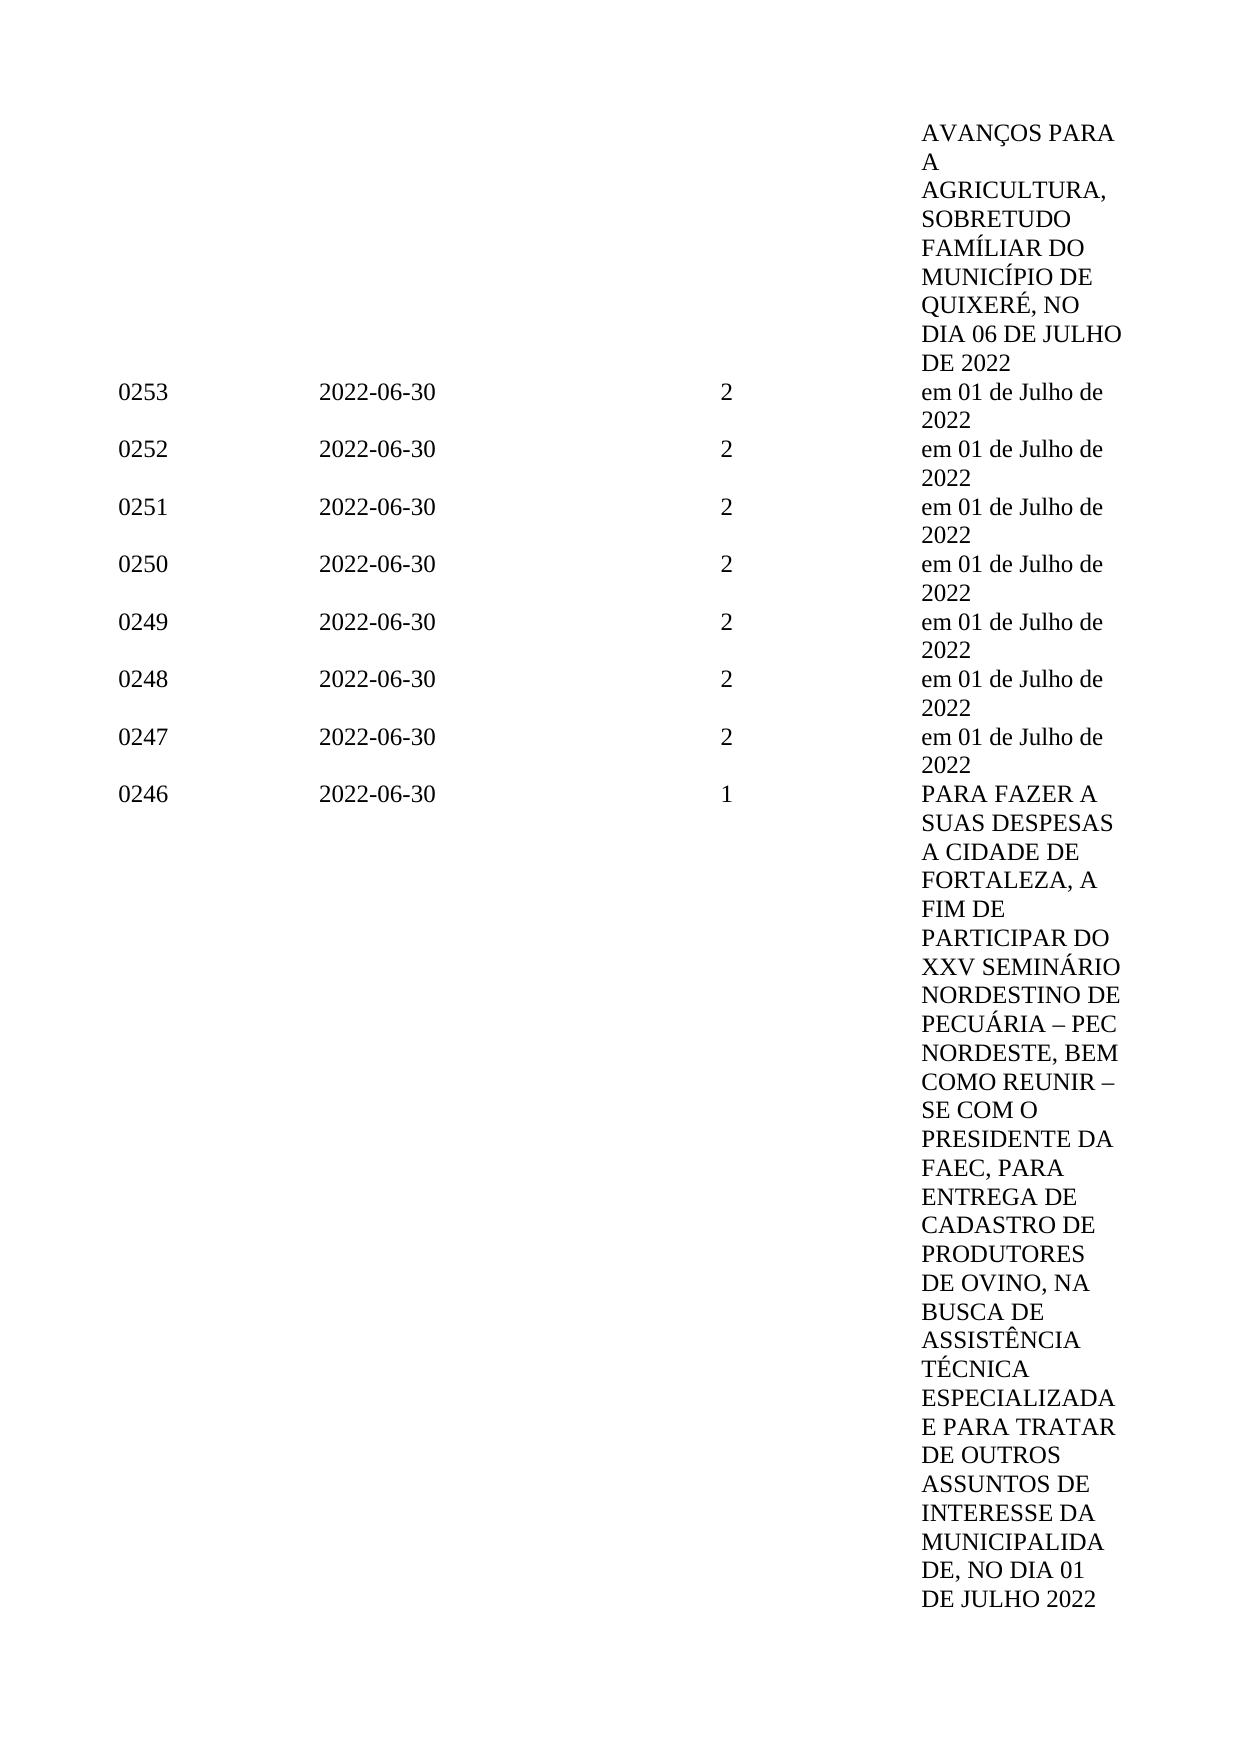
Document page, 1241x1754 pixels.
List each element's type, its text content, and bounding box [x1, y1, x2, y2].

table_cell em 01 de Julho de 2022 [921, 722, 1122, 779]
table_cell [520, 434, 720, 492]
table_cell [520, 779, 720, 1613]
table_cell [720, 118, 921, 377]
table_cell em 01 de Julho de 2022 [921, 492, 1122, 549]
table_cell em 01 de Julho de 2022 [921, 664, 1122, 722]
table_cell 2 [720, 549, 921, 607]
table_cell 2022-06-30 [319, 434, 519, 492]
table_cell em 01 de Julho de 2022 [921, 549, 1122, 607]
table_cell [118, 118, 319, 377]
table_cell 2022-06-30 [319, 779, 519, 1613]
table_cell 0253 [118, 377, 319, 434]
table_cell 1 [720, 779, 921, 1613]
table_cell 2022-06-30 [319, 722, 519, 779]
table_cell [520, 722, 720, 779]
table_cell [520, 664, 720, 722]
table_cell [520, 118, 720, 377]
table_cell 2022-06-30 [319, 492, 519, 549]
table_cell PARA FAZER A SUAS DESPESAS A CIDADE DE FORTALEZA, A FIM DE PARTICIPAR DO XXV SEMINÁRIO NORDESTINO DE PECUÁRIA – PEC NORDESTE, BEM COMO REUNIR – SE COM O PRESIDENTE DA FAEC, PARA ENTREGA DE CADASTRO DE PRODUTORES DE OVINO, NA BUSCA DE ASSISTÊNCIA TÉCNICA ESPECIALIZADA E PARA TRATAR DE OUTROS ASSUNTOS DE INTERESSE DA MUNICIPALIDADE, NO DIA 01 DE JULHO 2022 [921, 779, 1122, 1613]
table_cell [520, 607, 720, 664]
table_cell em 01 de Julho de 2022 [921, 434, 1122, 492]
table_cell 0249 [118, 607, 319, 664]
table_cell 2 [720, 377, 921, 434]
table_cell [520, 377, 720, 434]
table_cell 2022-06-30 [319, 549, 519, 607]
table_cell 0252 [118, 434, 319, 492]
table_cell AVANÇOS PARA A AGRICULTURA, SOBRETUDO FAMÍLIAR DO MUNICÍPIO DE QUIXERÉ, NO DIA 06 DE JULHO DE 2022 [921, 118, 1122, 377]
table_cell 2 [720, 664, 921, 722]
table_cell [520, 549, 720, 607]
table_cell 2022-06-30 [319, 664, 519, 722]
table_cell 2022-06-30 [319, 377, 519, 434]
table_cell 0248 [118, 664, 319, 722]
table_cell 2022-06-30 [319, 607, 519, 664]
table_cell em 01 de Julho de 2022 [921, 607, 1122, 664]
table_cell 0251 [118, 492, 319, 549]
table_cell em 01 de Julho de 2022 [921, 377, 1122, 434]
table_cell 2 [720, 492, 921, 549]
table_cell 0246 [118, 779, 319, 1613]
table_cell 2 [720, 722, 921, 779]
table_cell 2 [720, 607, 921, 664]
table_cell 0247 [118, 722, 319, 779]
table_cell [520, 492, 720, 549]
table_cell 0250 [118, 549, 319, 607]
table_cell 2 [720, 434, 921, 492]
table_cell [319, 118, 519, 377]
